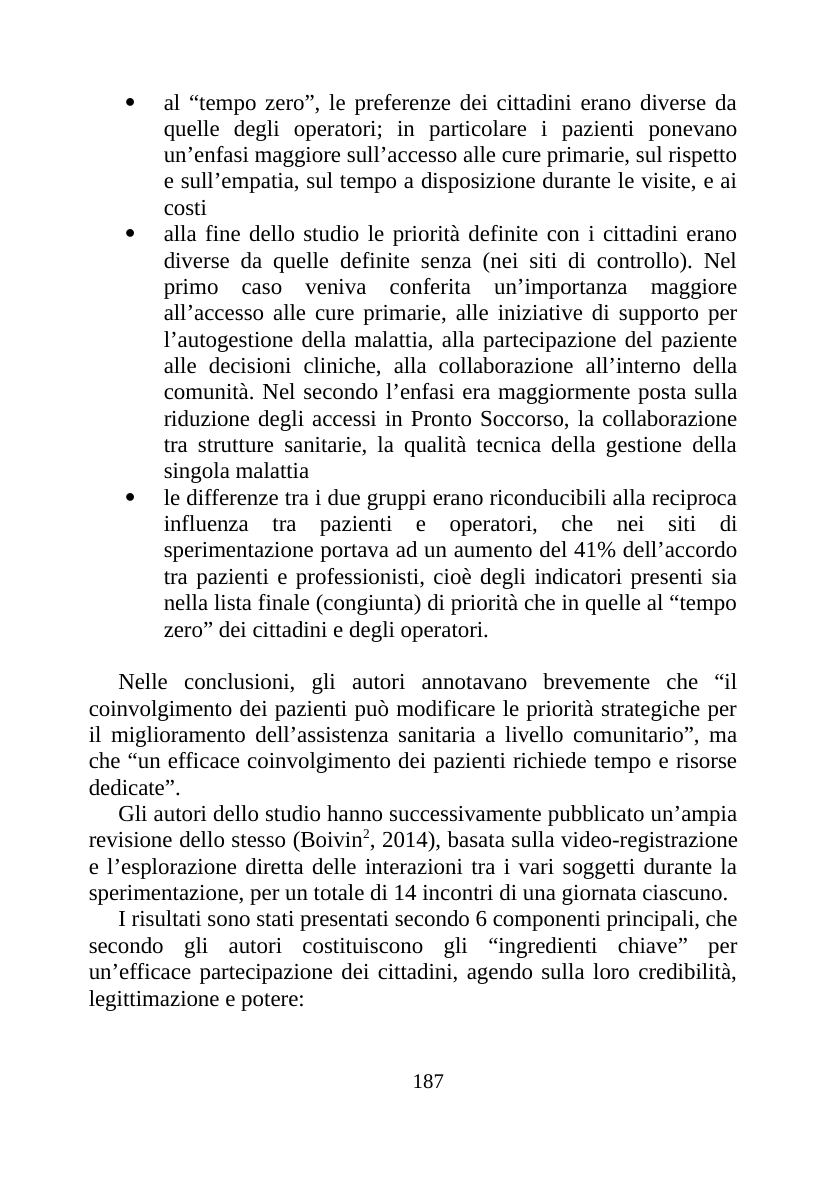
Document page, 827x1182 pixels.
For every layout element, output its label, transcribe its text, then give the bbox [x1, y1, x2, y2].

text Gli autori dello studio hanno successivamente pubblicato un’ampia revisione dello stesso (Boivin2, 2014), basata sulla video-registrazione e l’esplorazione diretta delle interazioni tra i vari soggetti durante la sperimentazione, per un totale di 14 incontri di una giornata ciascuno. [88, 800, 738, 906]
text Nelle conclusioni, gli autori annotavano brevemente che “il coinvolgimento dei pazienti può modificare le priorità strategiche per il miglioramento dell’assistenza sanitaria a livello comunitario”, ma che “un efficace coinvolgimento dei pazienti richiede tempo e risorse dedicate”. [88, 668, 738, 800]
list al “tempo zero”, le preferenze dei cittadini erano diverse da quelle degli operatori; in particolare i pazienti ponevano un’enfasi maggiore sull’accesso alle cure primarie, sul rispetto e sull’empatia, sul tempo a disposizione durante le visite, e ai costi [126, 88, 738, 220]
text I risultati sono stati presentati secondo 6 componenti principali, che secondo gli autori costituiscono gli “ingredienti chiave” per un’efficace partecipazione dei cittadini, agendo sulla loro credibilità, legittimazione e potere: [88, 906, 738, 1011]
list le differenze tra i due gruppi erano riconducibili alla reciproca influenza tra pazienti e operatori, che nei siti di sperimentazione portava ad un aumento del 41% dell’accordo tra pazienti e professionisti, cioè degli indicatori presenti sia nella lista finale (congiunta) di priorità che in quelle al “tempo zero” dei cittadini e degli operatori. [126, 484, 738, 642]
list alla fine dello studio le priorità definite con i cittadini erano diverse da quelle definite senza (nei siti di controllo). Nel primo caso veniva conferita un’importanza maggiore all’accesso alle cure primarie, alle iniziative di supporto per l’autogestione della malattia, alla partecipazione del paziente alle decisioni cliniche, alla collaborazione all’interno della comunità. Nel secondo l’enfasi era maggiormente posta sulla riduzione degli accessi in Pronto Soccorso, la collaborazione tra strutture sanitarie, la qualità tecnica della gestione della singola malattia [126, 220, 738, 484]
